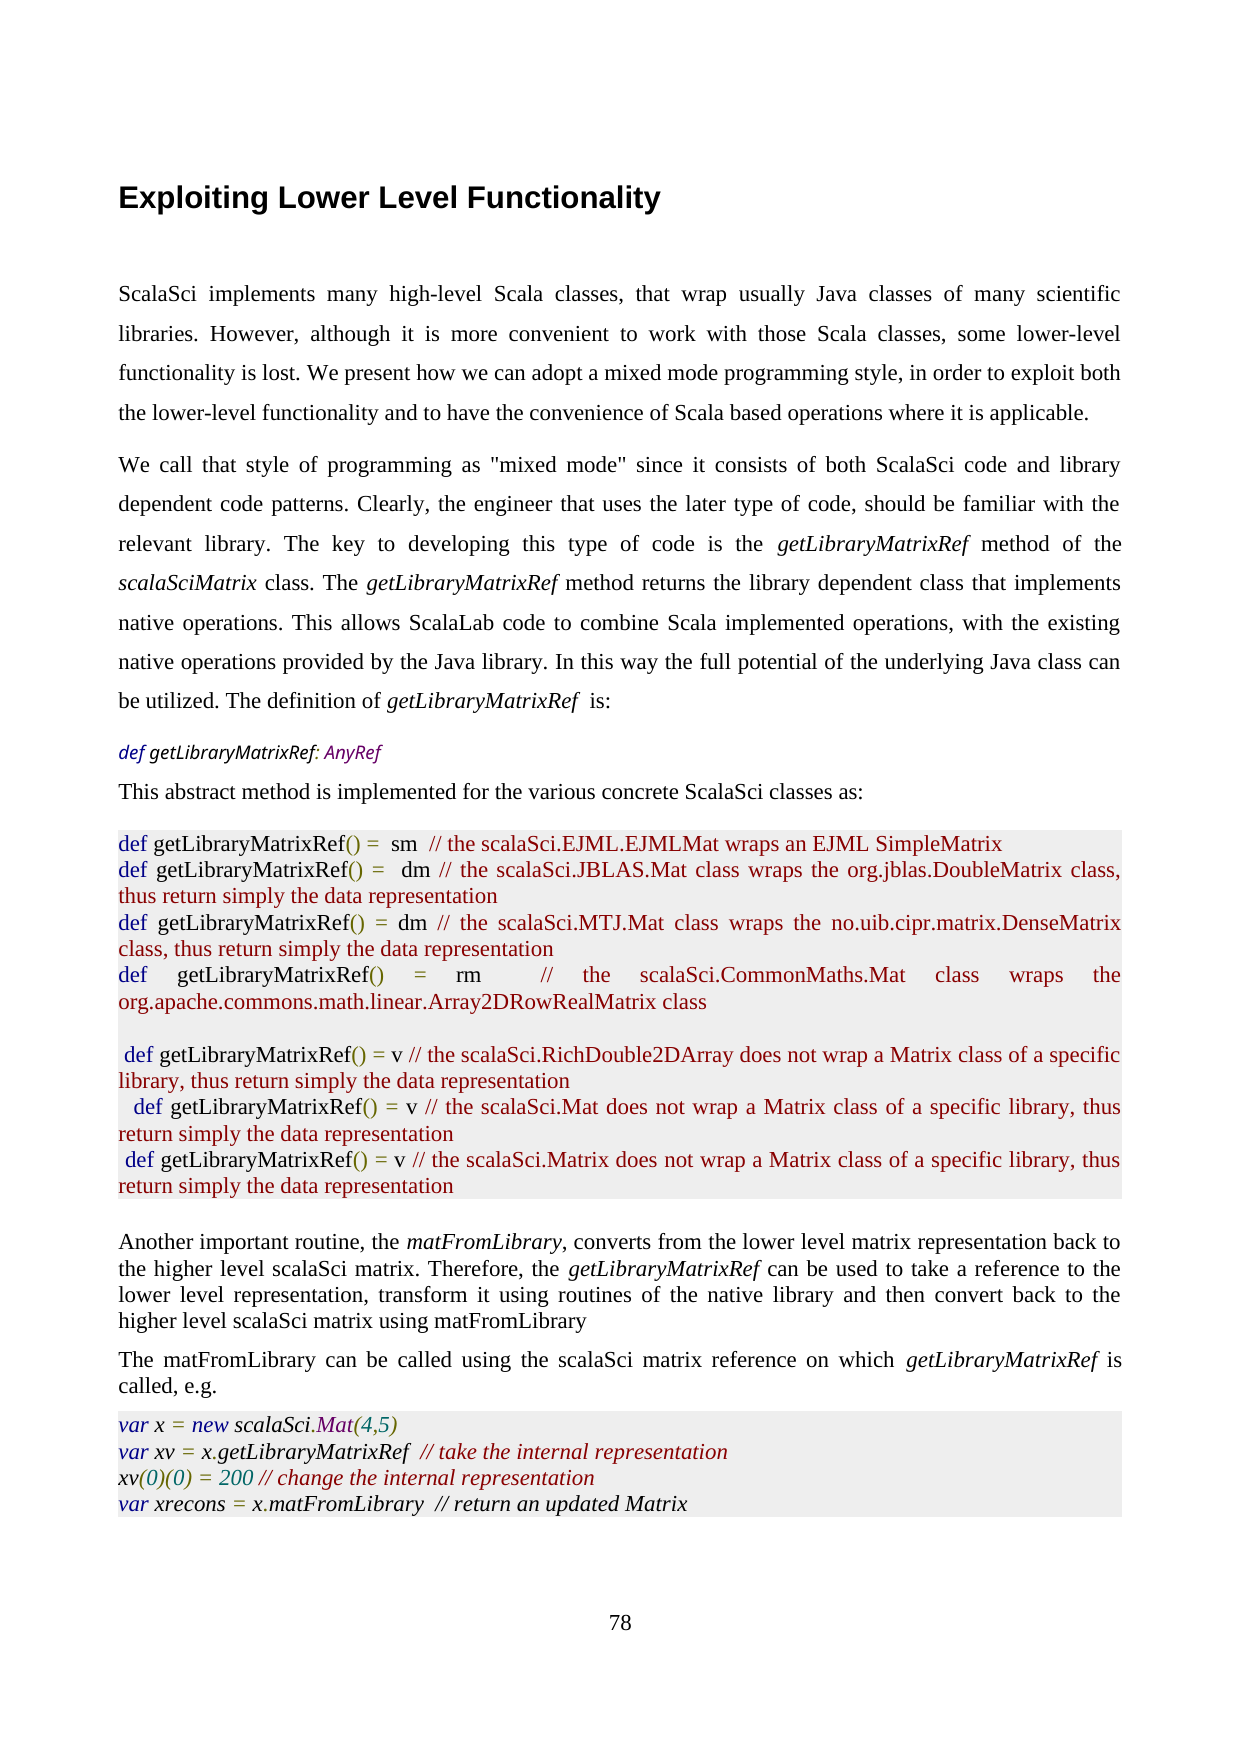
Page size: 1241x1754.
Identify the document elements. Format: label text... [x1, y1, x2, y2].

text def getLibraryMatrixRef() = v // the scalaSci.Mat does not wrap a Matrix class of a specific library, thus return simply the data representation [118, 1093, 1122, 1146]
text def getLibraryMatrixRef() = dm // the scalaSci.JBLAS.Mat class wraps the org.jblas.DoubleMatrix class, thus return simply the data representation [118, 856, 1122, 909]
text def getLibraryMatrixRef() = v // the scalaSci.RichDouble2DArray does not wrap a Matrix class of a specific library, thus return simply the data representation [118, 1041, 1122, 1093]
text ScalaSci implements many high-level Scala classes, that wrap usually Java classes of many scientific libraries. However, although it is more convenient to work with those Scala classes, some lower-level functionality is lost. We present how we can adopt a mixed mode programming style, in order to exploit both the lower-level functionality and to have the convenience of Scala based operations where it is applicable. [118, 280, 1122, 425]
subtitle Exploiting Lower Level Functionality [118, 179, 1122, 215]
text var x = new scalaSci.Mat(4,5) [118, 1411, 1122, 1438]
text This abstract method is implemented for the various concrete ScalaSci classes as: [118, 778, 1122, 804]
text def getLibraryMatrixRef() = v // the scalaSci.Matrix does not wrap a Matrix class of a specific library, thus return simply the data representation [118, 1146, 1122, 1199]
text The matFromLibrary can be called using the scalaSci matrix reference on which getLibraryMatrixRef is called, e.g. [118, 1346, 1122, 1399]
text def getLibraryMatrixRef: AnyRef [118, 739, 1122, 765]
text var xv = x.getLibraryMatrixRef // take the internal representation [118, 1438, 1122, 1464]
text We call that style of programming as "mixed mode" since it consists of both ScalaSci code and library dependent code patterns. Clearly, the engineer that uses the later type of code, should be familiar with the relevant library. The key to developing this type of code is the getLibraryMatrixRef method of the scalaSciMatrix class. The getLibraryMatrixRef method returns the library dependent class that implements native operations. This allows ScalaLab code to combine Scala implemented operations, with the existing native operations provided by the Java library. In this way the full potential of the underlying Java class can be utilized. The definition of getLibraryMatrixRef is: [118, 451, 1122, 714]
text def getLibraryMatrixRef() = sm // the scalaSci.EJML.EJMLMat wraps an EJML SimpleMatrix [118, 830, 1122, 856]
text def getLibraryMatrixRef() = dm // the scalaSci.MTJ.Mat class wraps the no.uib.cipr.matrix.DenseMatrix class, thus return simply the data representation [118, 909, 1122, 962]
text Another important routine, the matFromLibrary, converts from the lower level matrix representation back to the higher level scalaSci matrix. Therefore, the getLibraryMatrixRef can be used to take a reference to the lower level representation, transform it using routines of the native library and then convert back to the higher level scalaSci matrix using matFromLibrary [118, 1228, 1122, 1334]
text var xrecons = x.matFromLibrary // return an updated Matrix [118, 1490, 1122, 1517]
text xv(0)(0) = 200 // change the internal representation [118, 1464, 1122, 1490]
text def getLibraryMatrixRef() = rm // the scalaSci.CommonMaths.Mat class wraps the org.apache.commons.math.linear.Array2DRowRealMatrix class [118, 962, 1122, 1014]
